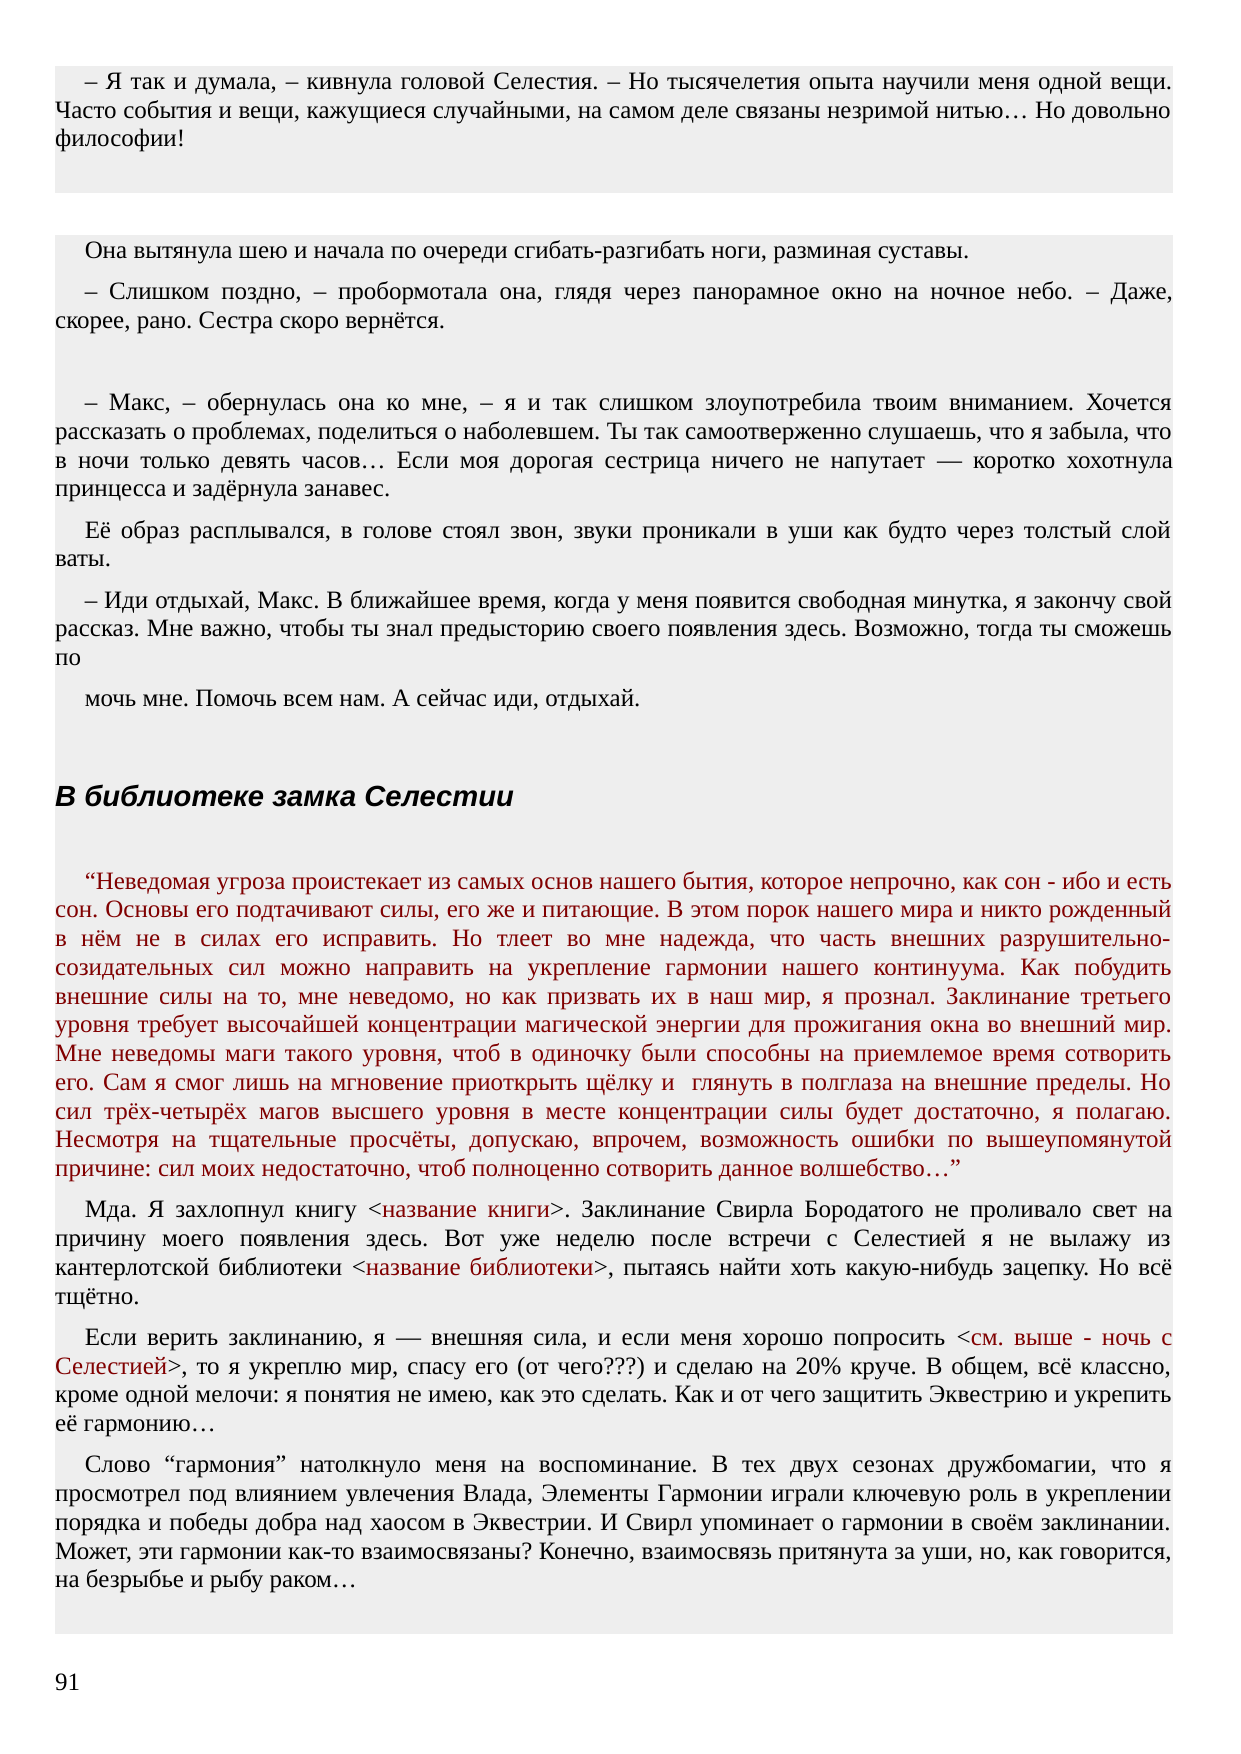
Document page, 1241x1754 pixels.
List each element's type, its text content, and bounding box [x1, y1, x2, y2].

text Слово “гармония” натолкнуло меня на воспоминание. В тех двух сезонах дружбомагии, что я просмотрел под влиянием увлечения Влада, Элементы Гармонии играли ключевую роль в укреплении порядка и победы добра над хаосом в Эквестрии. И Свирл упоминает о гармонии в своём заклинании. Может, эти гармонии как-то взаимосвязаны? Конечно, взаимосвязь притянута за уши, но, как говорится, на безрыбье и рыбу раком… [55, 1449, 1173, 1593]
text – Иди отдыхай, Макс. В ближайшее время, когда у меня появится свободная минутка, я закончу свой рассказ. Мне важно, чтобы ты знал предысторию своего появления здесь. Возможно, тогда ты сможешь по [55, 585, 1173, 671]
text Если верить заклинанию, я — внешняя сила, и если меня хорошо попросить <см. выше - ночь с Селестией>, то я укреплю мир, спасу его (от чего???) и сделаю на 20% круче. В общем, всё классно, кроме одной мелочи: я понятия не имею, как это сделать. Как и от чего защитить Эквестрию и укрепить её гармонию… [55, 1322, 1173, 1437]
text Мда. Я захлопнул книгу <название книги>. Заклинание Свирла Бородатого не проливало свет на причину моего появления здесь. Вот уже неделю после встречи с Селестией я не вылажу из кантерлотской библиотеки <название библиотеки>, пытаясь найти хоть какую-нибудь зацепку. Но всё тщётно. [55, 1194, 1173, 1309]
text – Макс, – обернулась она ко мне, – я и так слишком злоупотребила твоим вниманием. Хочется рассказать о проблемах, поделиться о наболевшем. Ты так самоотверженно слушаешь, что я забыла, что в ночи только девять часов… Если моя дорогая сестрица ничего не напутает — коротко хохотнула принцесса и задёрнула занавес. [55, 387, 1173, 502]
text – Я так и думала, – кивнула головой Селестия. – Но тысячелетия опыта научили меня одной вещи. Часто события и вещи, кажущиеся случайными, на самом деле связаны незримой нитью… Но довольно философии! [55, 66, 1173, 152]
text Её образ расплывался, в голове стоял звон, звуки проникали в уши как будто через толстый слой ваты. [55, 515, 1173, 572]
text “Неведомая угроза проистекает из самых основ нашего бытия, которое непрочно, как сон - ибо и есть сон. Основы его подтачивают силы, его же и питающие. В этом порок нашего мира и никто рожденный в нём не в силах его исправить. Но тлеет во мне надежда, что часть внешних разрушительно-созидательных сил можно направить на укрепление гармонии нашего континуума. Как побудить внешние силы на то, мне неведомо, но как призвать их в наш мир, я прознал. Заклинание третьего уровня требует высочайшей концентрации магической энергии для прожигания окна во внешний мир. Мне неведомы маги такого уровня, чтоб в одиночку были способны на приемлемое время сотворить его. Сам я смог лишь на мгновение приоткрыть щёлку и глянуть в полглаза на внешние пределы. Но сил трёх-четырёх магов высшего уровня в месте концентрации силы будет достаточно, я полагаю. Несмотря на тщательные просчёты, допускаю, впрочем, возможность ошибки по вышеупомянутой причине: сил моих недостаточно, чтоб полноценно сотворить данное волшебство…” [55, 866, 1173, 1182]
text Она вытянула шею и начала по очереди сгибать-разгибать ноги, разминая суставы. [55, 235, 1173, 263]
text мочь мне. Помочь всем нам. А сейчас иди, отдыхай. [55, 683, 1173, 712]
text – Слишком поздно, – пробормотала она, глядя через панорамное окно на ночное небо. – Даже, скорее, рано. Сестра скоро вернётся. [55, 276, 1173, 333]
subtitle В библиотеке замка Селестии [55, 778, 1173, 812]
